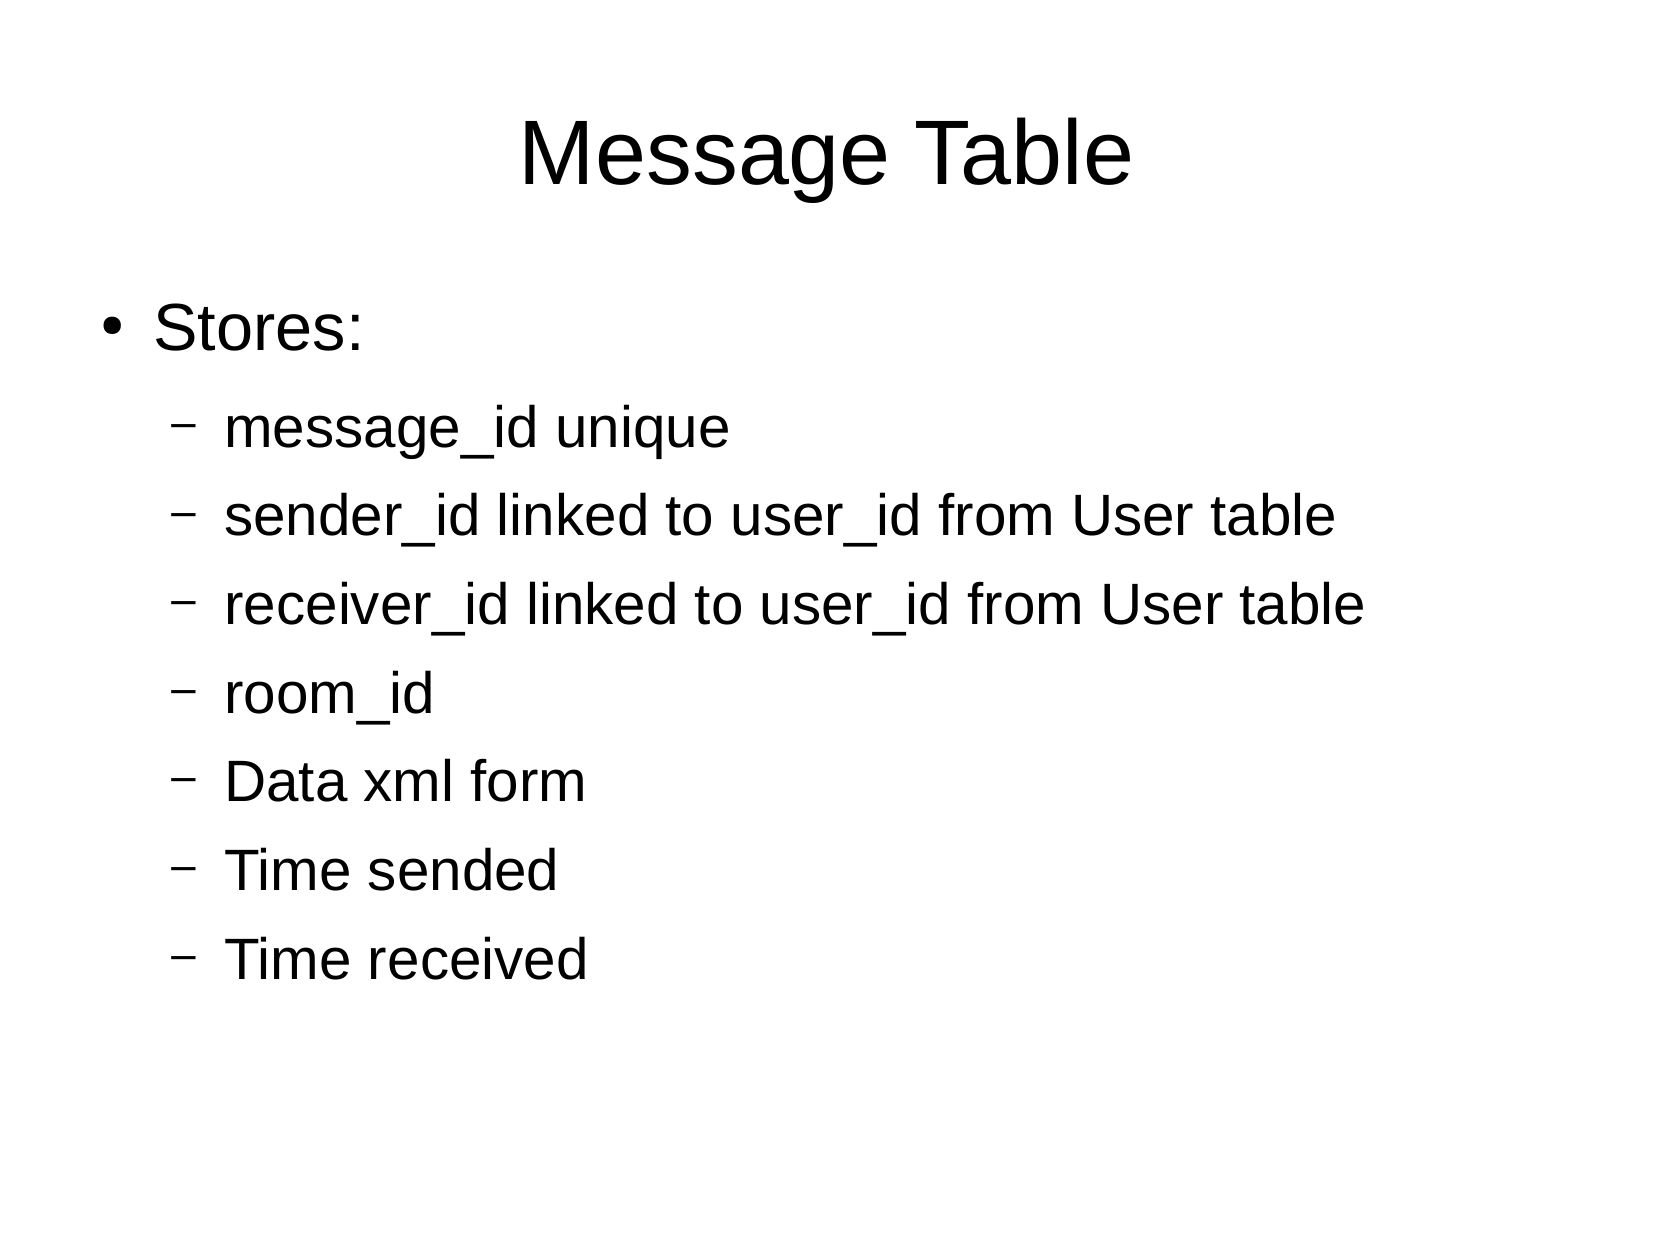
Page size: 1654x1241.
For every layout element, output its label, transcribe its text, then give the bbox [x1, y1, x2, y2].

title Message Table [82, 49, 1571, 257]
list Stores: message_id unique sender_id linked to user_id from User table receiver_id linked to user_id from User table room_id Data xml form Time sended Time received [82, 290, 1571, 1010]
